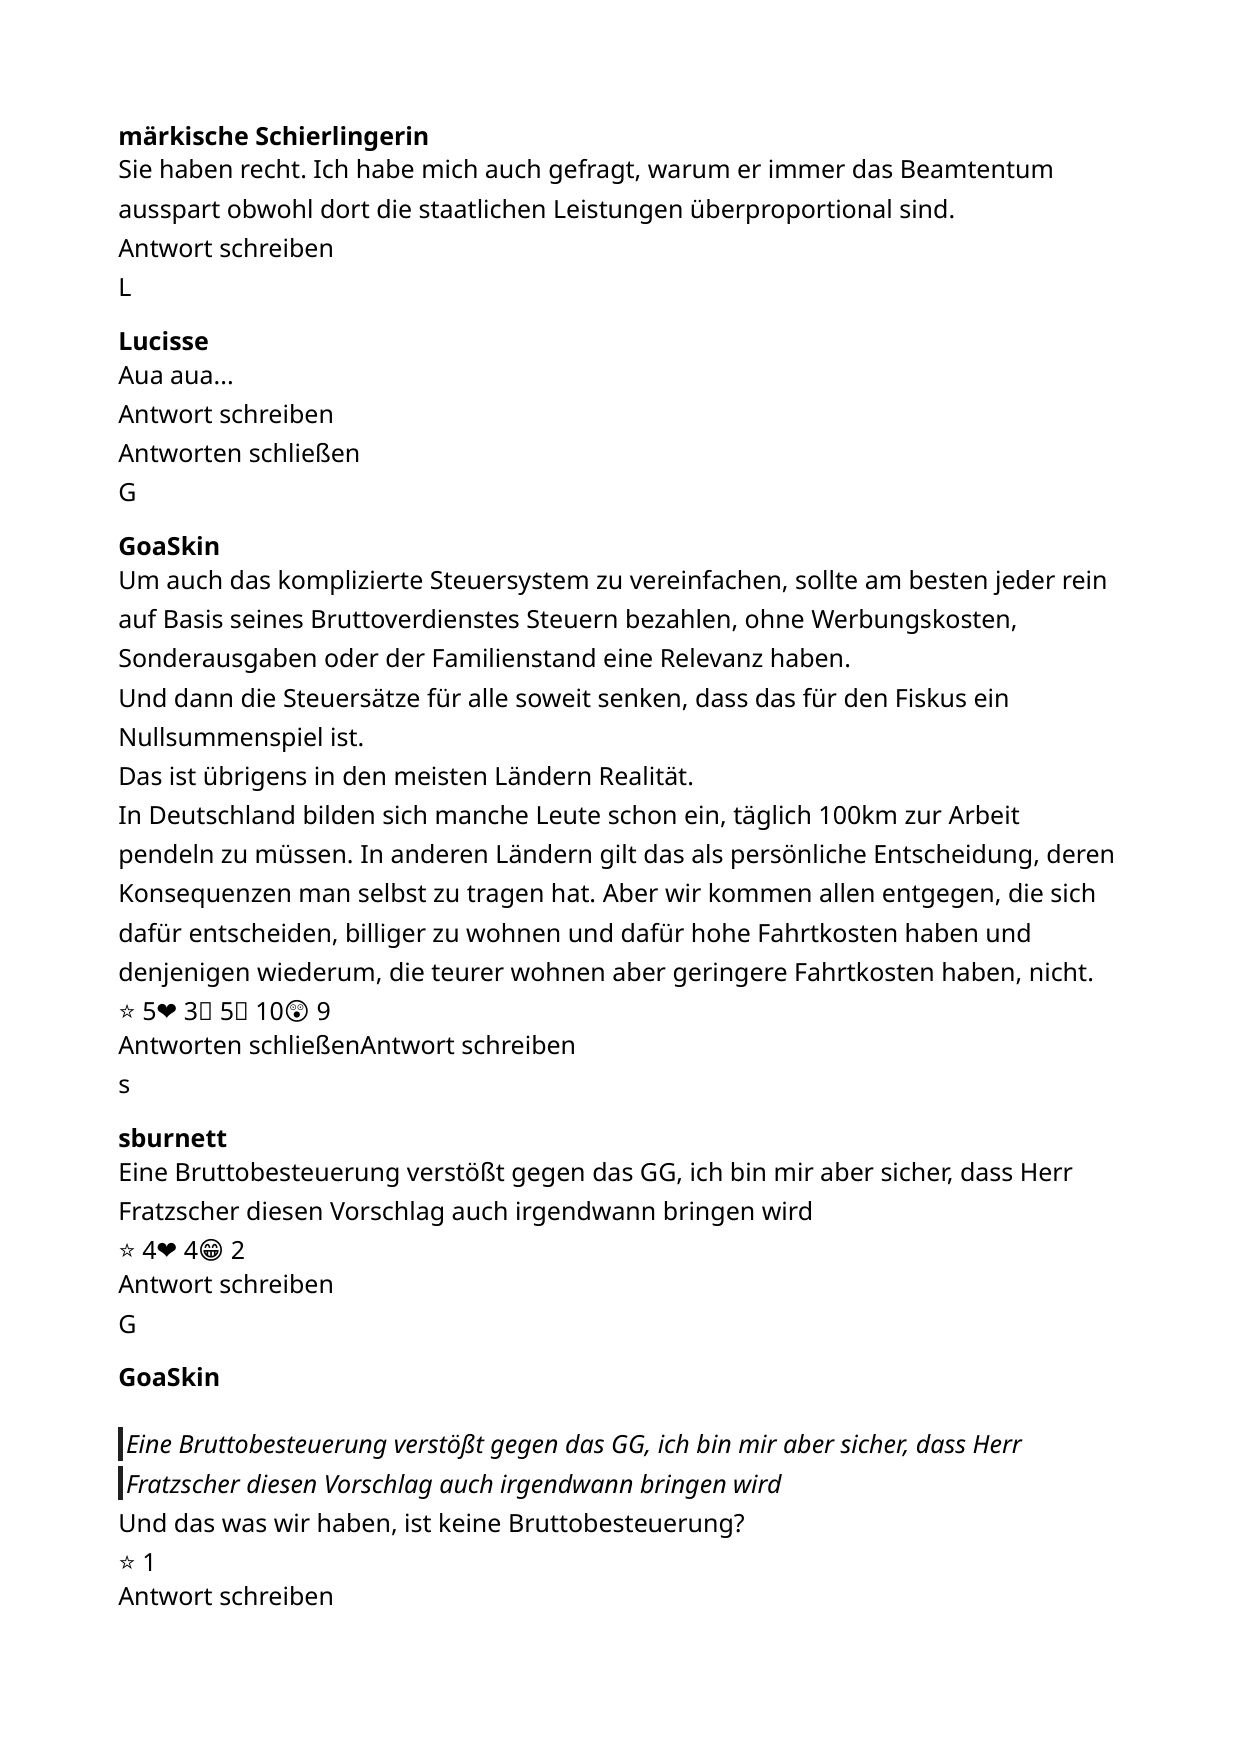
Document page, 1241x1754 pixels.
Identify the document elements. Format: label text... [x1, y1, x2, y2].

text Antworten schließen [118, 436, 1122, 470]
text ⭐️ 5❤️ 3🙁 5🤨 10😲 9 [118, 994, 1122, 1028]
text Aua aua... [118, 357, 1122, 392]
subtitle märkische Schierlingerin [118, 118, 1122, 152]
subtitle GoaSkin [118, 529, 1122, 563]
text Und dann die Steuersätze für alle soweit senken, dass das für den Fiskus ein Nullsummenspiel ist. [118, 680, 1122, 753]
text Antwort schreiben [118, 1579, 1122, 1613]
text ⭐️ 4❤️ 4😁 2 [118, 1233, 1122, 1267]
subtitle GoaSkin [118, 1360, 1122, 1394]
text Um auch das komplizierte Steuersystem zu vereinfachen, sollte am besten jeder rein auf Basis seines Bruttoverdienstes Steuern bezahlen, ohne Werbungskosten, Sonderausgaben oder der Familienstand eine Relevanz haben. [118, 563, 1122, 675]
text Sie haben recht. Ich habe mich auch gefragt, warum er immer das Beamtentum ausspart obwohl dort die staatlichen Leistungen überproportional sind. [118, 152, 1122, 225]
text ⭐️ 1 [118, 1544, 1122, 1579]
subtitle sburnett [118, 1121, 1122, 1155]
text Eine Bruttobesteuerung verstößt gegen das GG, ich bin mir aber sicher, dass Herr Fratzscher diesen Vorschlag auch irgendwann bringen wird [118, 1155, 1122, 1228]
text In Deutschland bilden sich manche Leute schon ein, täglich 100km zur Arbeit pendeln zu müssen. In anderen Ländern gilt das als persönliche Entscheidung, deren Konsequenzen man selbst zu tragen hat. Aber wir kommen allen entgegen, die sich dafür entscheiden, billiger zu wohnen und dafür hohe Fahrtkosten haben und denjenigen wiederum, die teurer wohnen aber geringere Fahrtkosten haben, nicht. [118, 798, 1122, 988]
text Antworten schließenAntwort schreiben [118, 1028, 1122, 1062]
text G [118, 1306, 1122, 1340]
text Antwort schreiben [118, 397, 1122, 431]
text L [118, 270, 1122, 304]
text G [118, 475, 1122, 509]
text Antwort schreiben [118, 1267, 1122, 1301]
text s [118, 1067, 1122, 1101]
text Und das was wir haben, ist keine Bruttobesteuerung? [118, 1505, 1122, 1539]
text Das ist übrigens in den meisten Ländern Realität. [118, 759, 1122, 793]
subtitle Lucisse [118, 323, 1122, 357]
text Antwort schreiben [118, 231, 1122, 264]
text Eine Bruttobesteuerung verstößt gegen das GG, ich bin mir aber sicher, dass Herr Fratzscher diesen Vorschlag auch irgendwann bringen wird [118, 1427, 1122, 1500]
